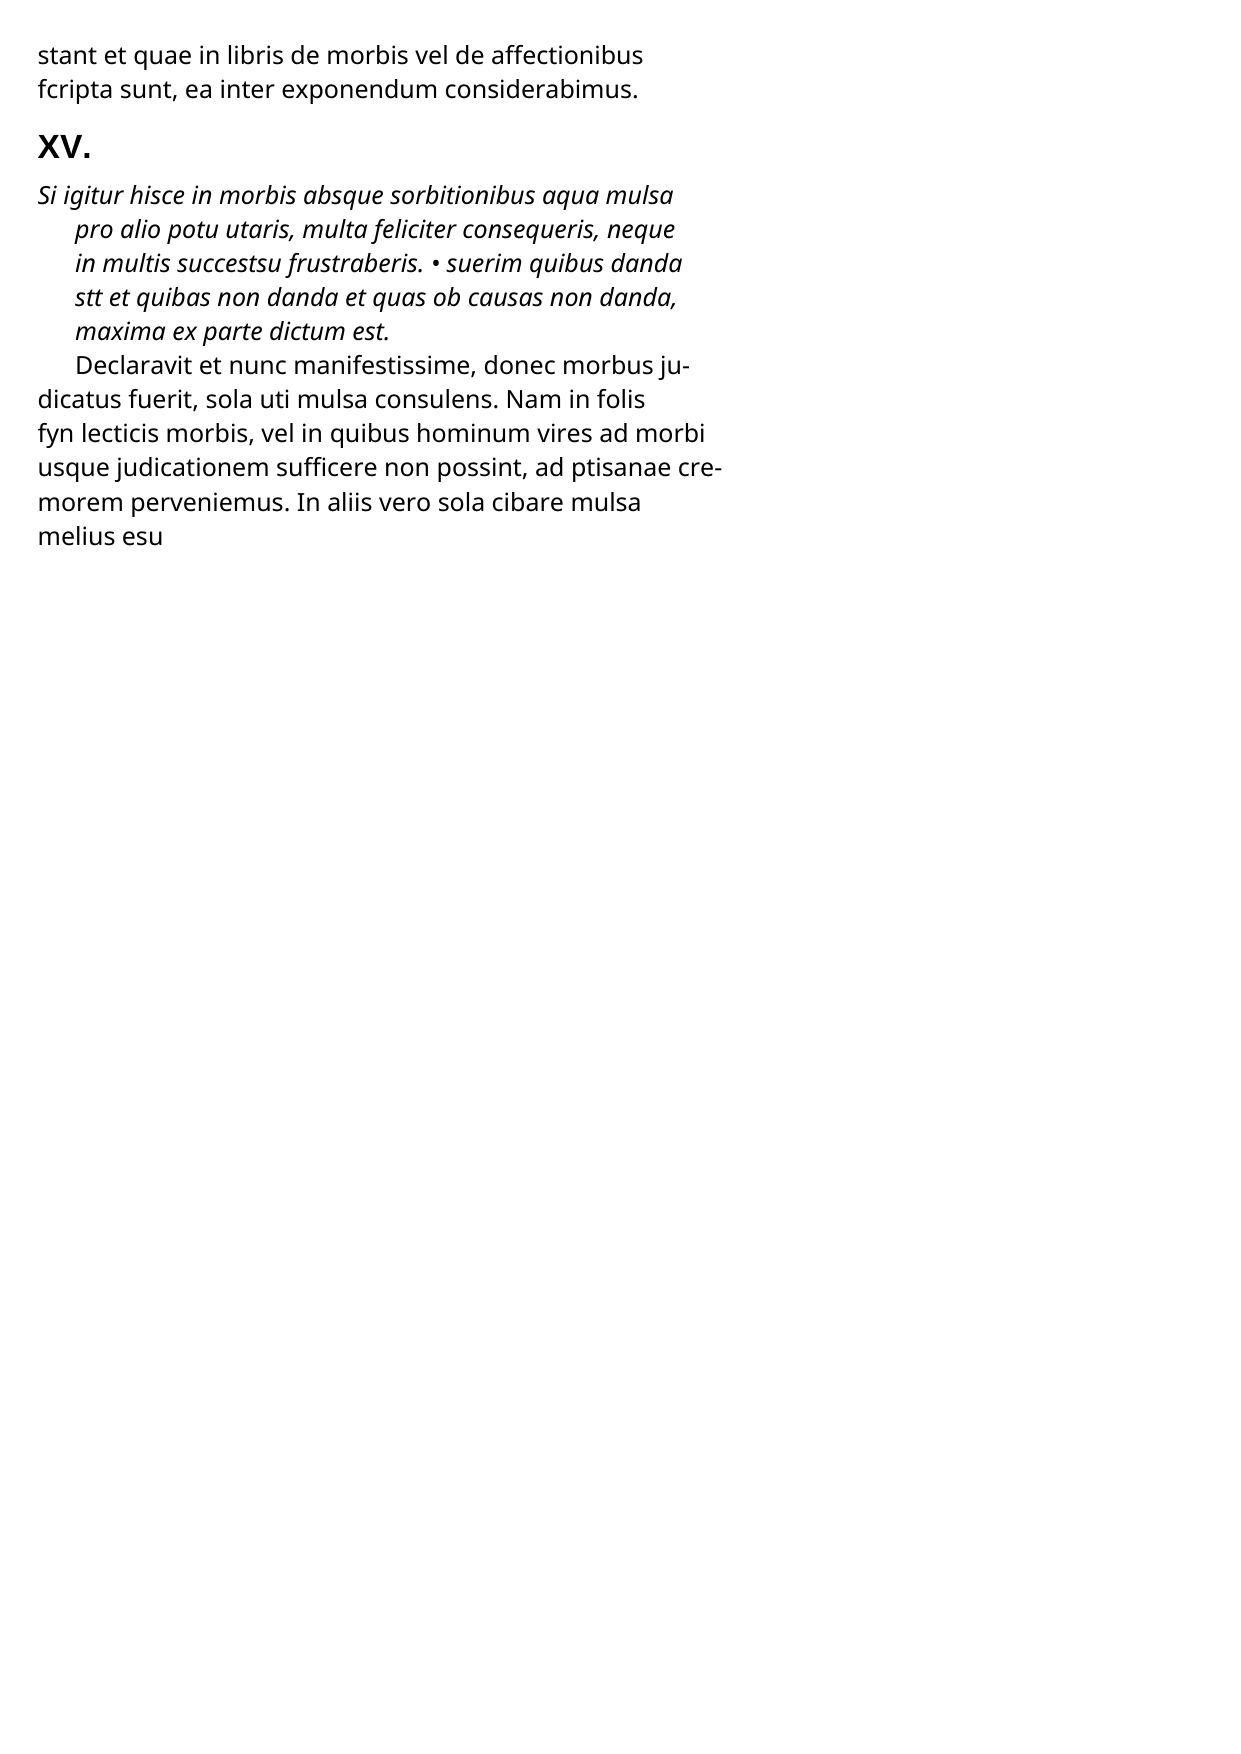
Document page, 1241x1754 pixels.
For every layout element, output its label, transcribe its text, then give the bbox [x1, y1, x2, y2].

subtitle XV. [37, 126, 1203, 165]
text Declaravit et nunc manifestissime, donec morbus ju- dicatus fuerit, sola uti mulsa consulens. Nam in folis fyn lecticis morbis, vel in quibus hominum vires ad morbi usque judicationem sufficere non possint, ad ptisanae cre- morem perveniemus. In aliis vero sola cibare mulsa melius esu [37, 348, 1203, 552]
text Si igitur hisce in morbis absque sorbitionibus aqua mulsa pro alio potu utaris, multa feliciter consequeris, neque in multis succestsu frustraberis. • suerim quibus danda stt et quibas non danda et quas ob causas non danda, maxima ex parte dictum est. [37, 178, 1203, 348]
text stant et quae in libris de morbis vel de affectionibus fcripta sunt, ea inter exponendum considerabimus. [37, 37, 1203, 106]
